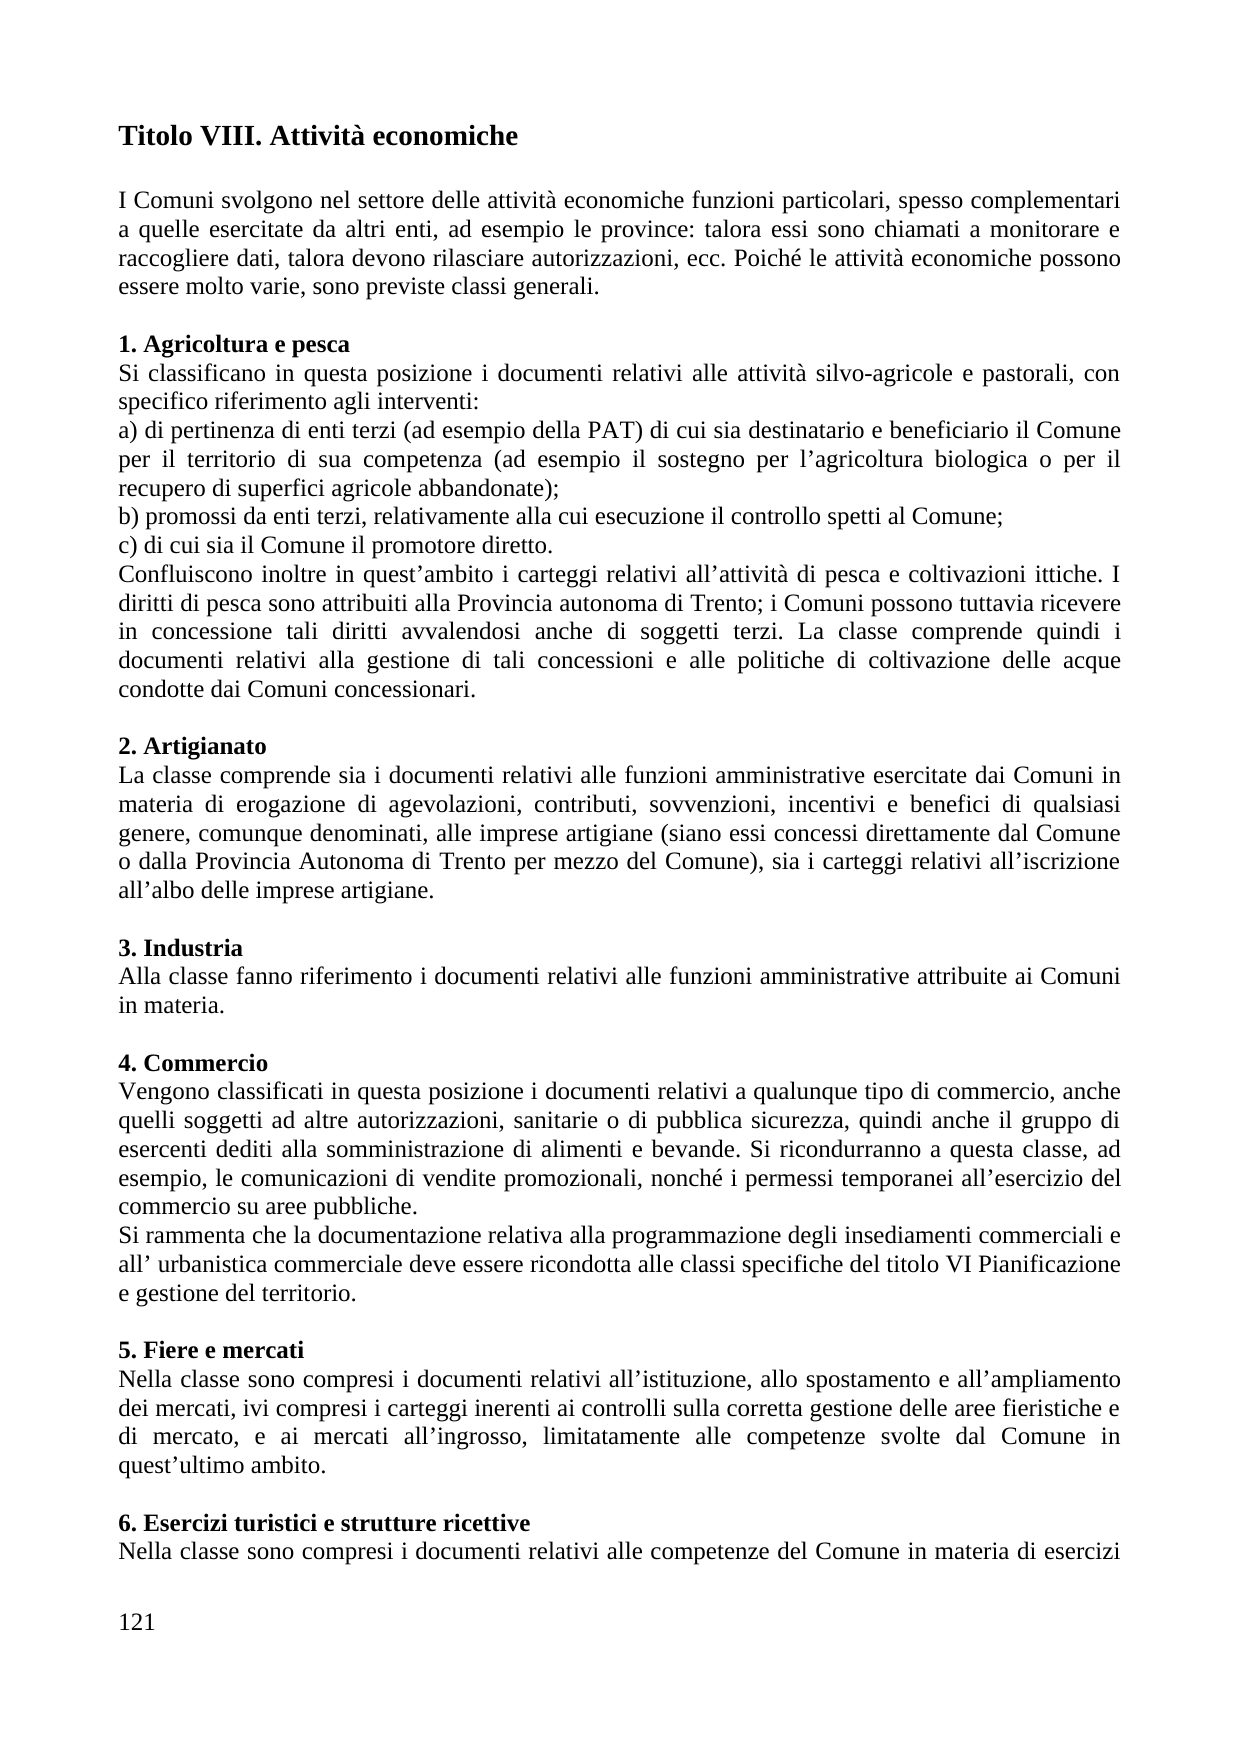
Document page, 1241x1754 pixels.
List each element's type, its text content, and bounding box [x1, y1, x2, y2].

text La classe comprende sia i documenti relativi alle funzioni amministrative esercitate dai Comuni in materia di erogazione di agevolazioni, contributi, sovvenzioni, incentivi e benefici di qualsiasi genere, comunque denominati, alle imprese artigiane (siano essi concessi direttamente dal Comune o dalla Provincia Autonoma di Trento per mezzo del Comune), sia i carteggi relativi all’iscrizione all’albo delle imprese artigiane. [118, 760, 1122, 904]
text Confluiscono inoltre in quest’ambito i carteggi relativi all’attività di pesca e coltivazioni ittiche. I diritti di pesca sono attribuiti alla Provincia autonoma di Trento; i Comuni possono tuttavia ricevere in concessione tali diritti avvalendosi anche di soggetti terzi. La classe comprende quindi i documenti relativi alla gestione di tali concessioni e alle politiche di coltivazione delle acque condotte dai Comuni concessionari. [118, 559, 1122, 703]
text Alla classe fanno riferimento i documenti relativi alle funzioni amministrative attribuite ai Comuni in materia. [118, 961, 1122, 1019]
text I Comuni svolgono nel settore delle attività economiche funzioni particolari, spesso complementari a quelle esercitate da altri enti, ad esempio le province: talora essi sono chiamati a monitorare e raccogliere dati, talora devono rilasciare autorizzazioni, ecc. Poiché le attività economiche possono essere molto varie, sono previste classi generali. [118, 185, 1122, 300]
text Si classificano in questa posizione i documenti relativi alle attività silvo-agricole e pastorali, con specifico riferimento agli interventi: [118, 358, 1122, 415]
text 1. Agricoltura e pesca [118, 329, 1122, 358]
text Nella classe sono compresi i documenti relativi all’istituzione, allo spostamento e all’ampliamento dei mercati, ivi compresi i carteggi inerenti ai controlli sulla corretta gestione delle aree fieristiche e di mercato, e ai mercati all’ingrosso, limitatamente alle competenze svolte dal Comune in quest’ultimo ambito. [118, 1364, 1122, 1479]
text Vengono classificati in questa posizione i documenti relativi a qualunque tipo di commercio, anche quelli soggetti ad altre autorizzazioni, sanitarie o di pubblica sicurezza, quindi anche il gruppo di esercenti dediti alla somministrazione di alimenti e bevande. Si ricondurranno a questa classe, ad esempio, le comunicazioni di vendite promozionali, nonché i permessi temporanei all’esercizio del commercio su aree pubbliche. [118, 1076, 1122, 1220]
text 6. Esercizi turistici e strutture ricettive [118, 1508, 1122, 1536]
text Si rammenta che la documentazione relativa alla programmazione degli insediamenti commerciali e all’ urbanistica commerciale deve essere ricondotta alle classi specifiche del titolo VI Pianificazione e gestione del territorio. [118, 1220, 1122, 1306]
text Titolo VIII. Attività economiche [118, 118, 1122, 152]
text b) promossi da enti terzi, relativamente alla cui esecuzione il controllo spetti al Comune; [118, 501, 1122, 530]
text 5. Fiere e mercati [118, 1335, 1122, 1364]
text 4. Commercio [118, 1048, 1122, 1076]
text 2. Artigianato [118, 731, 1122, 760]
text c) di cui sia il Comune il promotore diretto. [118, 530, 1122, 559]
text Nella classe sono compresi i documenti relativi alle competenze del Comune in materia di esercizi [118, 1536, 1122, 1565]
text 3. Industria [118, 933, 1122, 961]
text a) di pertinenza di enti terzi (ad esempio della PAT) di cui sia destinatario e beneficiario il Comune per il territorio di sua competenza (ad esempio il sostegno per l’agricoltura biologica o per il recupero di superfici agricole abbandonate); [118, 415, 1122, 501]
